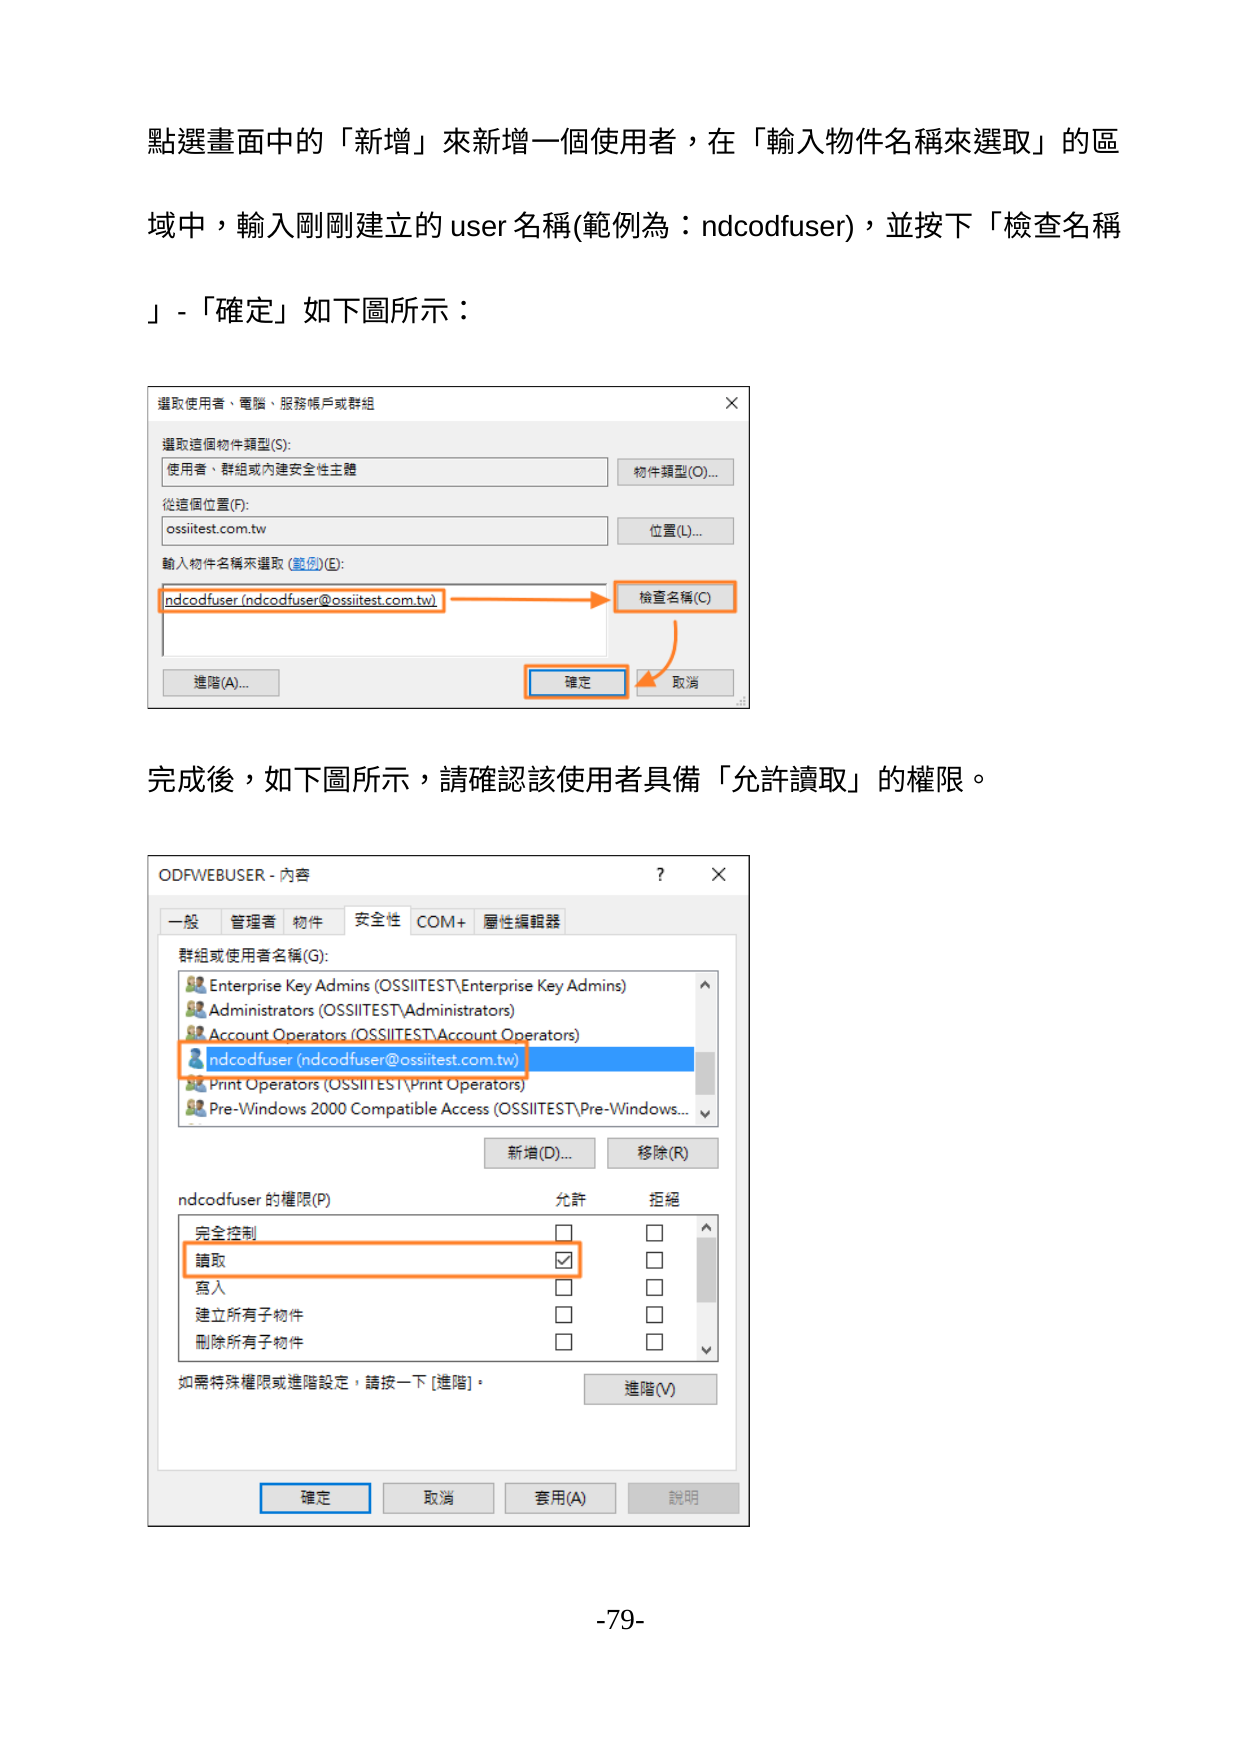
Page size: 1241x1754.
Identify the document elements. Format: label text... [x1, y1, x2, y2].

text 點選畫面中的「新增」來新增一個使用者，在「輸入物件名稱來選取」的區域中，輸入剛剛建立的user名稱(範例為：ndcodfuser)，並按下「檢查名稱」-「確定」如下圖所示： [148, 118, 1122, 329]
picture [147, 855, 750, 1527]
picture [147, 386, 750, 709]
text 完成後，如下圖所示，請確認該使用者具備「允許讀取」的權限。 [148, 756, 1122, 799]
